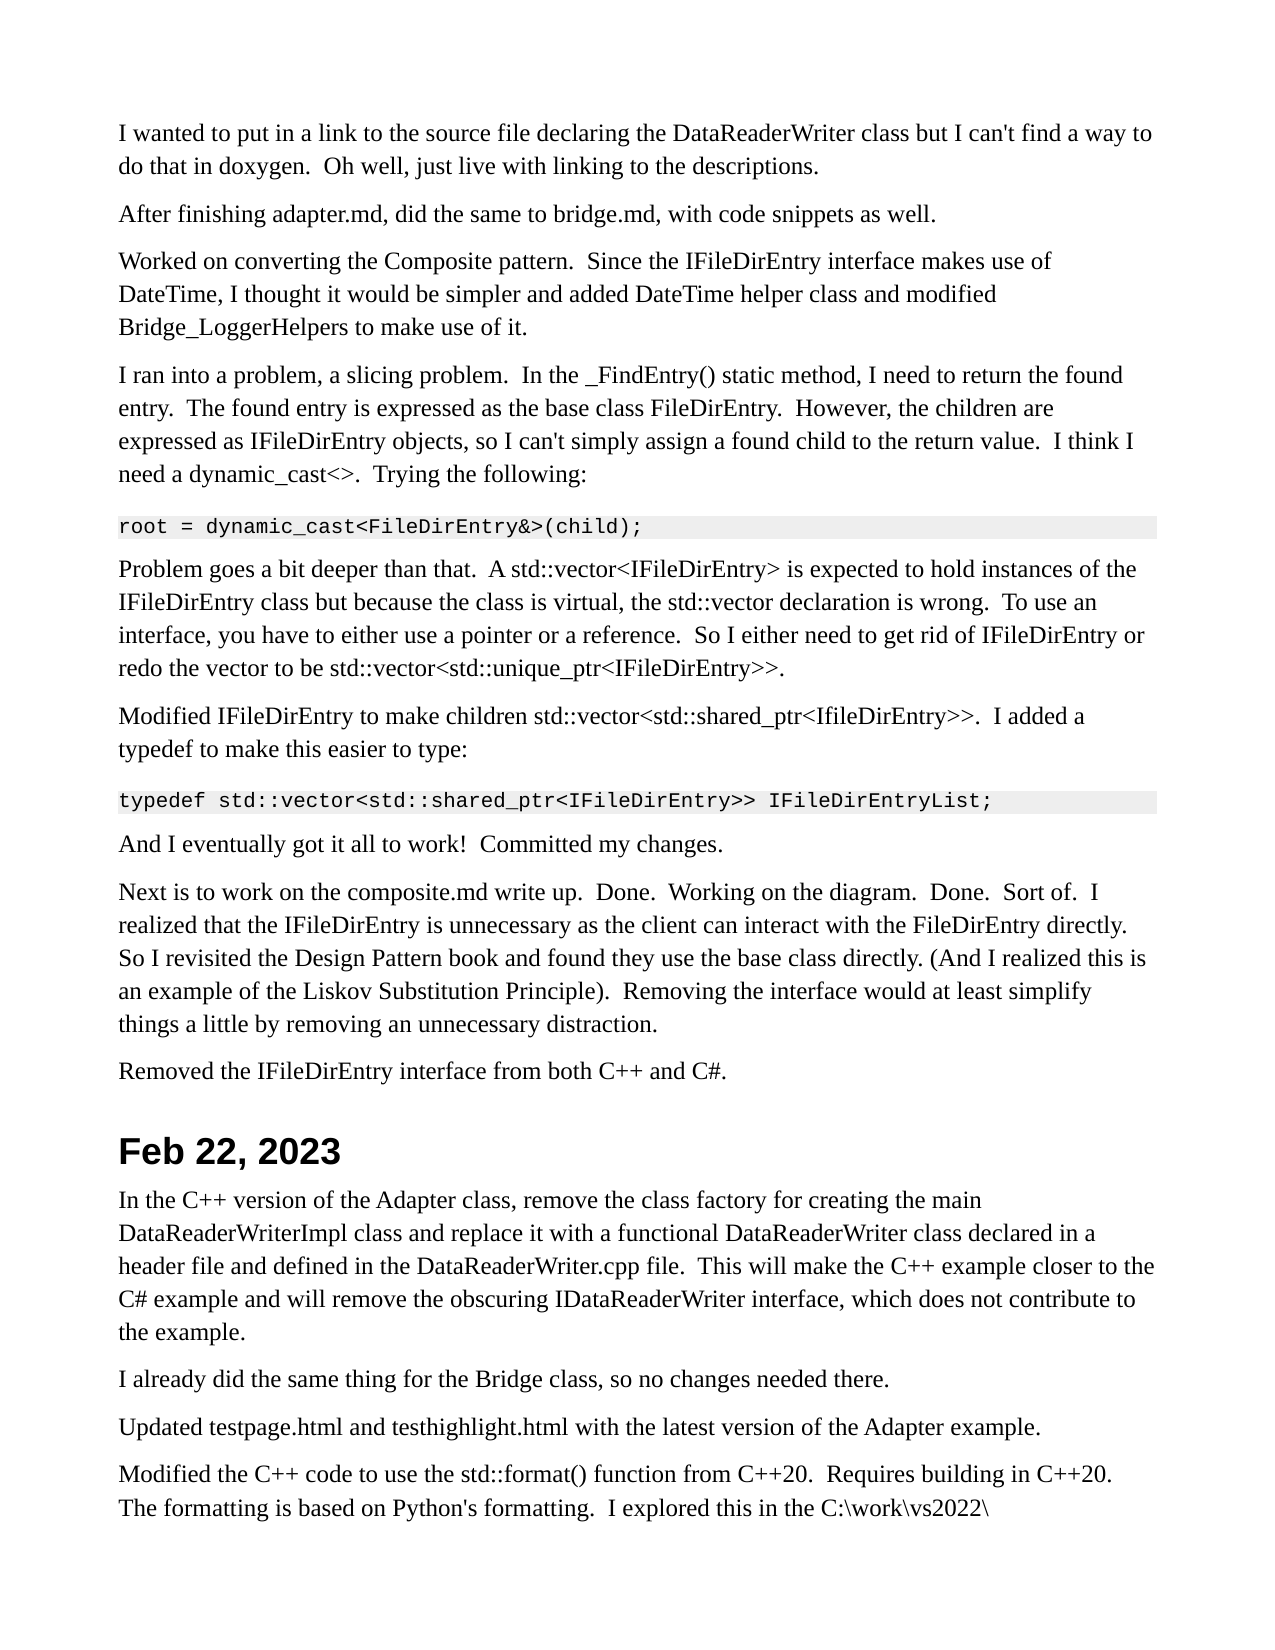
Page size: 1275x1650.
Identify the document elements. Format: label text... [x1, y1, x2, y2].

text typedef std::vector<std::shared_ptr<IFileDirEntry>> IFileDirEntryList; [118, 791, 1157, 814]
text Removed the IFileDirEntry interface from both C++ and C#. [118, 1056, 1157, 1085]
text And I eventually got it all to work! Committed my changes. [118, 829, 1157, 858]
text Modified the C++ code to use the std::format() function from C++20. Requires building in C++20. The formatting is based on Python's formatting. I explored this in the C:\work\vs2022\ [118, 1459, 1157, 1521]
subtitle Feb 22, 2023 [118, 1129, 1157, 1172]
text After finishing adapter.md, did the same to bridge.md, with code snippets as well. [118, 199, 1157, 227]
text Next is to work on the composite.md write up. Done. Working on the diagram. Done. Sort of. I realized that the IFileDirEntry is unnecessary as the client can interact with the FileDirEntry directly. So I revisited the Design Pattern book and found they use the base class directly. (And I realized this is an example of the Liskov Substitution Principle). Removing the interface would at least simplify things a little by removing an unnecessary distraction. [118, 877, 1157, 1038]
text I ran into a problem, a slicing problem. In the _FindEntry() static method, I need to return the found entry. The found entry is expressed as the base class FileDirEntry. However, the children are expressed as IFileDirEntry objects, so I can't simply assign a found child to the return value. I think I need a dynamic_cast<>. Trying the following: [118, 360, 1157, 488]
text Worked on converting the Composite pattern. Since the IFileDirEntry interface makes use of DateTime, I thought it would be simpler and added DateTime helper class and modified Bridge_LoggerHelpers to make use of it. [118, 246, 1157, 341]
text Modified IFileDirEntry to make children std::vector<std::shared_ptr<IfileDirEntry>>. I added a typedef to make this easier to type: [118, 701, 1157, 763]
text Updated testpage.html and testhighlight.html with the latest version of the Adapter example. [118, 1412, 1157, 1441]
text Problem goes a bit deeper than that. A std::vector<IFileDirEntry> is expected to hold instances of the IFileDirEntry class but because the class is virtual, the std::vector declaration is wrong. To use an interface, you have to either use a pointer or a reference. So I either need to get rid of IFileDirEntry or redo the vector to be std::vector<std::unique_ptr<IFileDirEntry>>. [118, 554, 1157, 682]
text root = dynamic_cast<FileDirEntry&>(child); [118, 516, 1157, 539]
text I wanted to put in a link to the source file declaring the DataReaderWriter class but I can't find a way to do that in doxygen. Oh well, just live with linking to the descriptions. [118, 118, 1157, 180]
text I already did the same thing for the Bridge class, so no changes needed there. [118, 1364, 1157, 1393]
text In the C++ version of the Adapter class, remove the class factory for creating the main DataReaderWriterImpl class and replace it with a functional DataReaderWriter class declared in a header file and defined in the DataReaderWriter.cpp file. This will make the C++ example closer to the C# example and will remove the obscuring IDataReaderWriter interface, which does not contribute to the example. [118, 1185, 1157, 1346]
